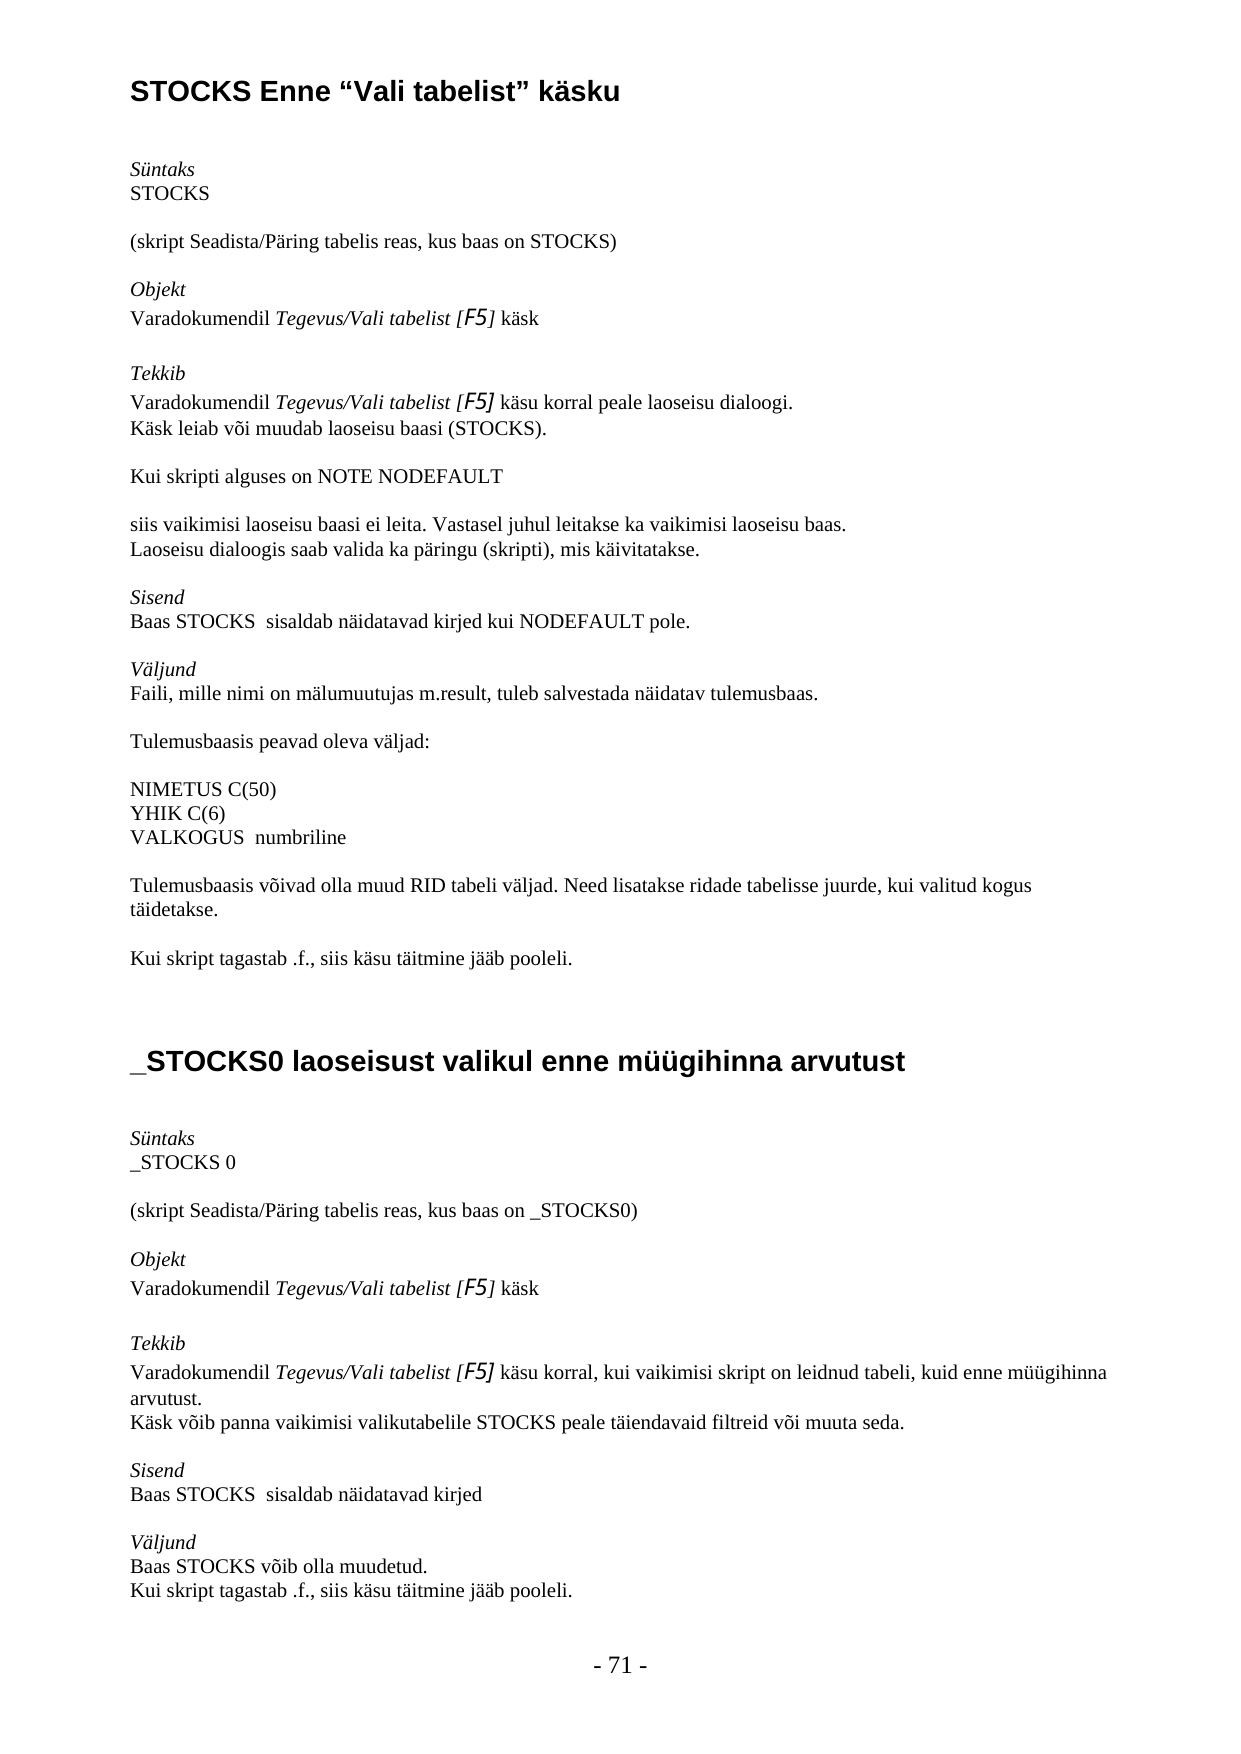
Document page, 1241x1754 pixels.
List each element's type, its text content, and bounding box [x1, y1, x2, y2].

text Kui skript tagastab .f., siis käsu täitmine jääb pooleli. [130, 946, 1110, 969]
text VALKOGUS numbriline [130, 825, 1110, 849]
text (skript Seadista/Päring tabelis reas, kus baas on _STOCKS0) [130, 1198, 1110, 1222]
text YHIK C(6) [130, 801, 1110, 825]
text Tulemusbaasis peavad oleva väljad: [130, 729, 1110, 753]
text Varadokumendil Tegevus/Vali tabelist [F5] käsu korral peale laoseisu dialoogi. [130, 385, 1110, 416]
text Väljund [130, 1530, 1110, 1554]
text Baas STOCKS sisaldab näidatavad kirjed [130, 1482, 1110, 1506]
text Tekkib [130, 361, 1110, 385]
text Tulemusbaasis võivad olla muud RID tabeli väljad. Need lisatakse ridade tabelisse juurde, kui valitud kogus täidetakse. [130, 873, 1110, 921]
text Baas STOCKS sisaldab näidatavad kirjed kui NODEFAULT pole. [130, 609, 1110, 633]
text Väljund [130, 657, 1110, 681]
text Varadokumendil Tegevus/Vali tabelist [F5] käsu korral, kui vaikimisi skript on leidnud tabeli, kuid enne müügihinna arvutust. [130, 1355, 1110, 1410]
text STOCKS [130, 181, 1110, 204]
text Laoseisu dialoogis saab valida ka päringu (skripti), mis käivitatakse. [130, 536, 1110, 561]
text siis vaikimisi laoseisu baasi ei leita. Vastasel juhul leitakse ka vaikimisi laoseisu baas. [130, 512, 1110, 536]
text Baas STOCKS võib olla muudetud. [130, 1554, 1110, 1578]
text Objekt [130, 277, 1110, 301]
text Tekkib [130, 1331, 1110, 1355]
text Sisend [130, 584, 1110, 609]
text Objekt [130, 1247, 1110, 1271]
text Kui skripti alguses on NOTE NODEFAULT [130, 464, 1110, 488]
text Varadokumendil Tegevus/Vali tabelist [F5] käsk [130, 301, 1110, 332]
text Kui skript tagastab .f., siis käsu täitmine jääb pooleli. [130, 1578, 1110, 1602]
text _STOCKS 0 [130, 1150, 1110, 1174]
text NIMETUS C(50) [130, 777, 1110, 801]
text Süntaks [130, 1126, 1110, 1150]
text Käsk leiab või muudab laoseisu baasi (STOCKS). [130, 416, 1110, 440]
subtitle STOCKS Enne “Vali tabelist” käsku [130, 74, 1110, 107]
text (skript Seadista/Päring tabelis reas, kus baas on STOCKS) [130, 229, 1110, 253]
subtitle _STOCKS0 laoseisust valikul enne müügihinna arvutust [130, 1044, 1110, 1077]
text Faili, mille nimi on mälumuutujas m.result, tuleb salvestada näidatav tulemusbaas. [130, 681, 1110, 705]
text Varadokumendil Tegevus/Vali tabelist [F5] käsk [130, 1271, 1110, 1302]
text Sisend [130, 1458, 1110, 1482]
text Käsk võib panna vaikimisi valikutabelile STOCKS peale täiendavaid filtreid või muuta seda. [130, 1410, 1110, 1434]
text Süntaks [130, 156, 1110, 181]
